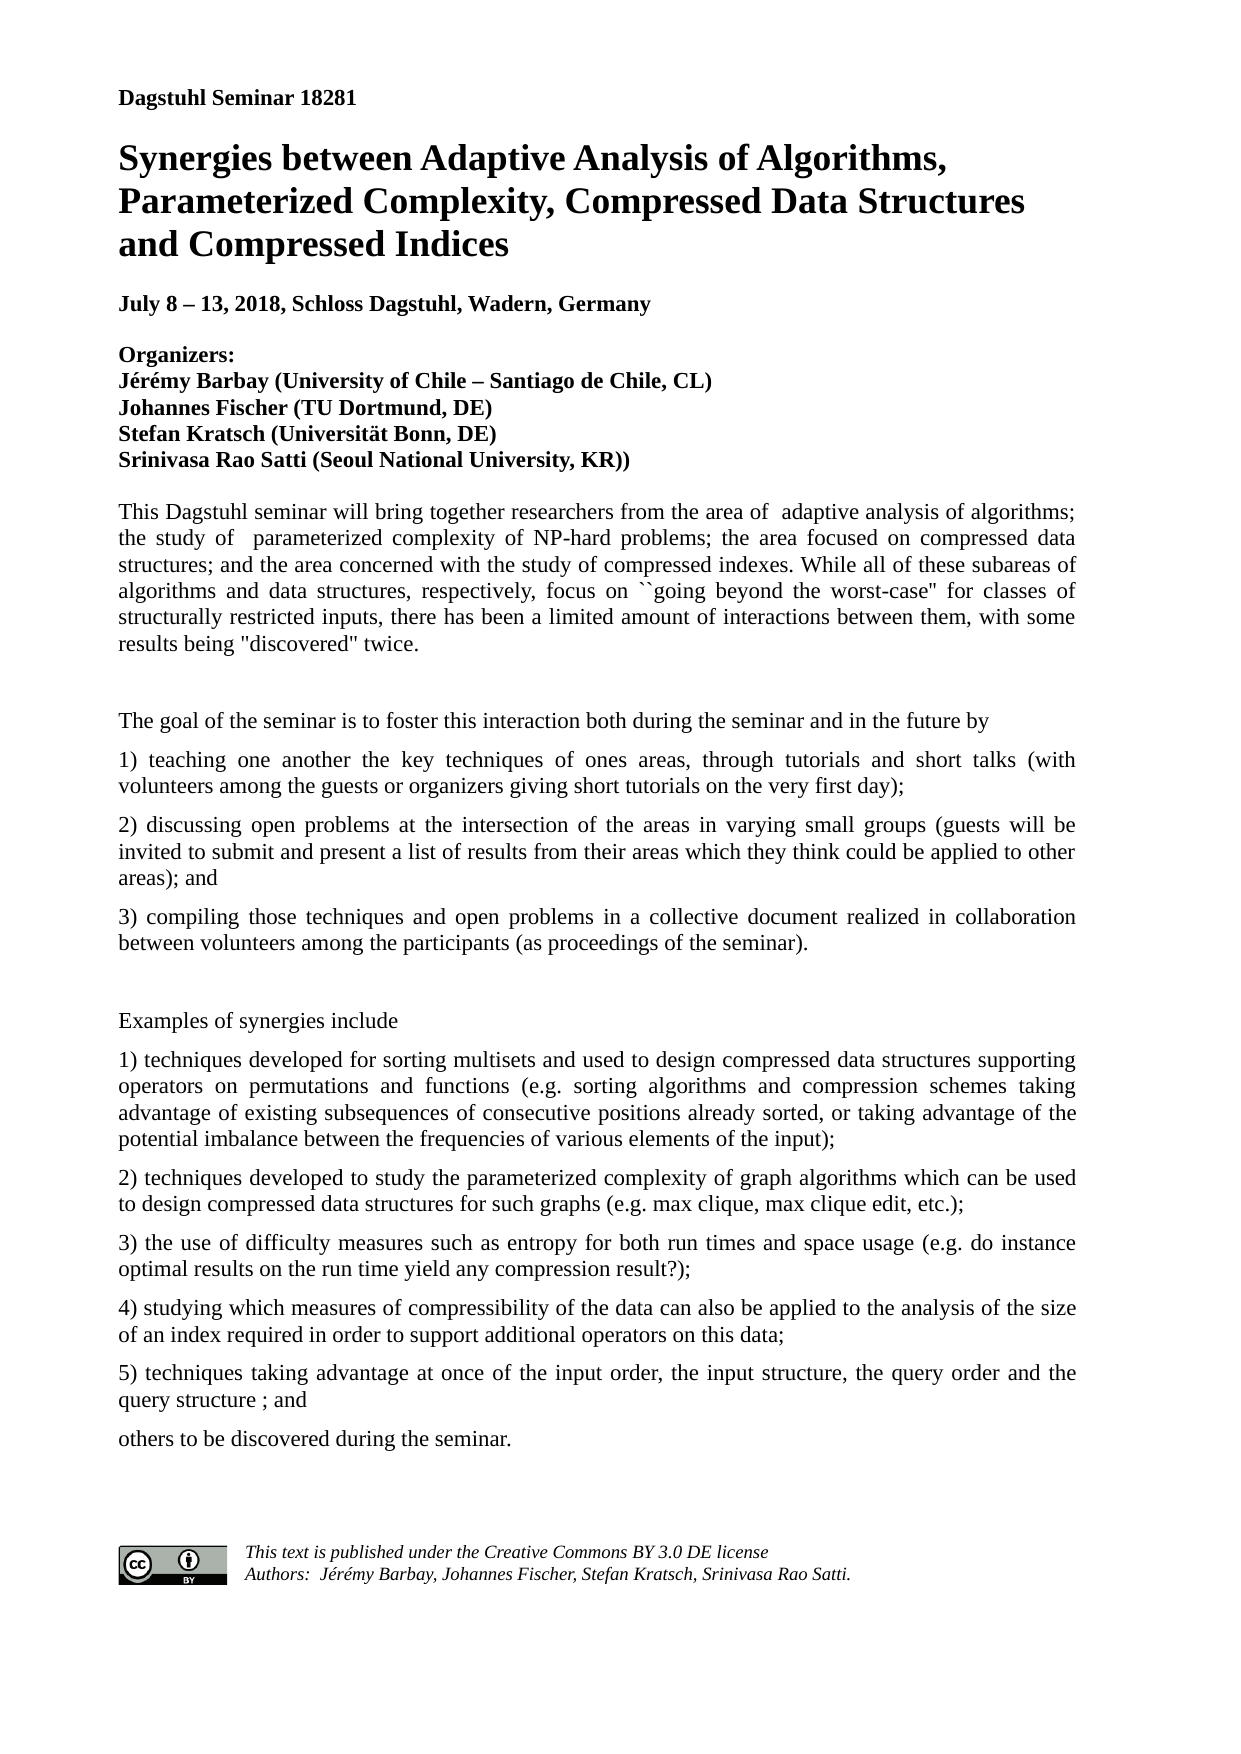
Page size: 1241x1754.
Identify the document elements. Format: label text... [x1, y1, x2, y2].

text 5) techniques taking advantage at once of the input order, the input structure, the query order and the query structure ; and [118, 1359, 1078, 1412]
text 2) discussing open problems at the intersection of the areas in varying small groups (guests will be invited to submit and present a list of results from their areas which they think could be applied to other areas); and [118, 811, 1078, 891]
subtitle Synergies between Adaptive Analysis of Algorithms, Parameterized Complexity, Compressed Data Structures and Compressed Indices [118, 135, 1078, 265]
text 1) teaching one another the key techniques of ones areas, through tutorials and short talks (with volunteers among the guests or organizers giving short tutorials on the very first day); [118, 746, 1078, 799]
text others to be discovered during the seminar. [118, 1425, 1078, 1451]
text 4) studying which measures of compressibility of the data can also be applied to the analysis of the size of an index required in order to support additional operators on this data; [118, 1294, 1078, 1347]
subtitle July 8 – 13, 2018, Schloss Dagstuhl, Wadern, Germany [118, 290, 1078, 316]
text 3) the use of difficulty measures such as entropy for both run times and space usage (e.g. do instance optimal results on the run time yield any compression result?); [118, 1229, 1078, 1282]
text 1) techniques developed for sorting multisets and used to design compressed data structures supporting operators on permutations and functions (e.g. sorting algorithms and compression schemes taking advantage of existing subsequences of consecutive positions already sorted, or taking advantage of the potential imbalance between the frequencies of various elements of the input); [118, 1046, 1078, 1151]
text Examples of synergies include [118, 1007, 1078, 1033]
subtitle Dagstuhl Seminar 18281 [118, 84, 1078, 110]
text This text is published under the Creative Commons BY 3.0 DE license Authors: Jérémy Barbay, Johannes Fischer, Stefan Kratsch, Srinivasa Rao Satti. [118, 1541, 1078, 1584]
text Organizers: Jérémy Barbay (University of Chile – Santiago de Chile, CL) Johannes Fischer (TU Dortmund, DE) Stefan Kratsch (Universität Bonn, DE) Srinivasa Rao Satti (Seoul National University, KR)) [118, 341, 1078, 473]
text 2) techniques developed to study the parameterized complexity of graph algorithms which can be used to design compressed data structures for such graphs (e.g. max clique, max clique edit, etc.); [118, 1164, 1078, 1217]
text This Dagstuhl seminar will bring together researchers from the area of adaptive analysis of algorithms; the study of parameterized complexity of NP-hard problems; the area focused on compressed data structures; and the area concerned with the study of compressed indexes. While all of these subareas of algorithms and data structures, respectively, focus on ``going beyond the worst-case'' for classes of structurally restricted inputs, there has been a limited amount of interactions between them, with some results being "discovered" twice. [118, 498, 1078, 656]
text The goal of the seminar is to foster this interaction both during the seminar and in the future by [118, 707, 1078, 734]
text 3) compiling those techniques and open problems in a collective document realized in collaboration between volunteers among the participants (as proceedings of the seminar). [118, 903, 1078, 956]
